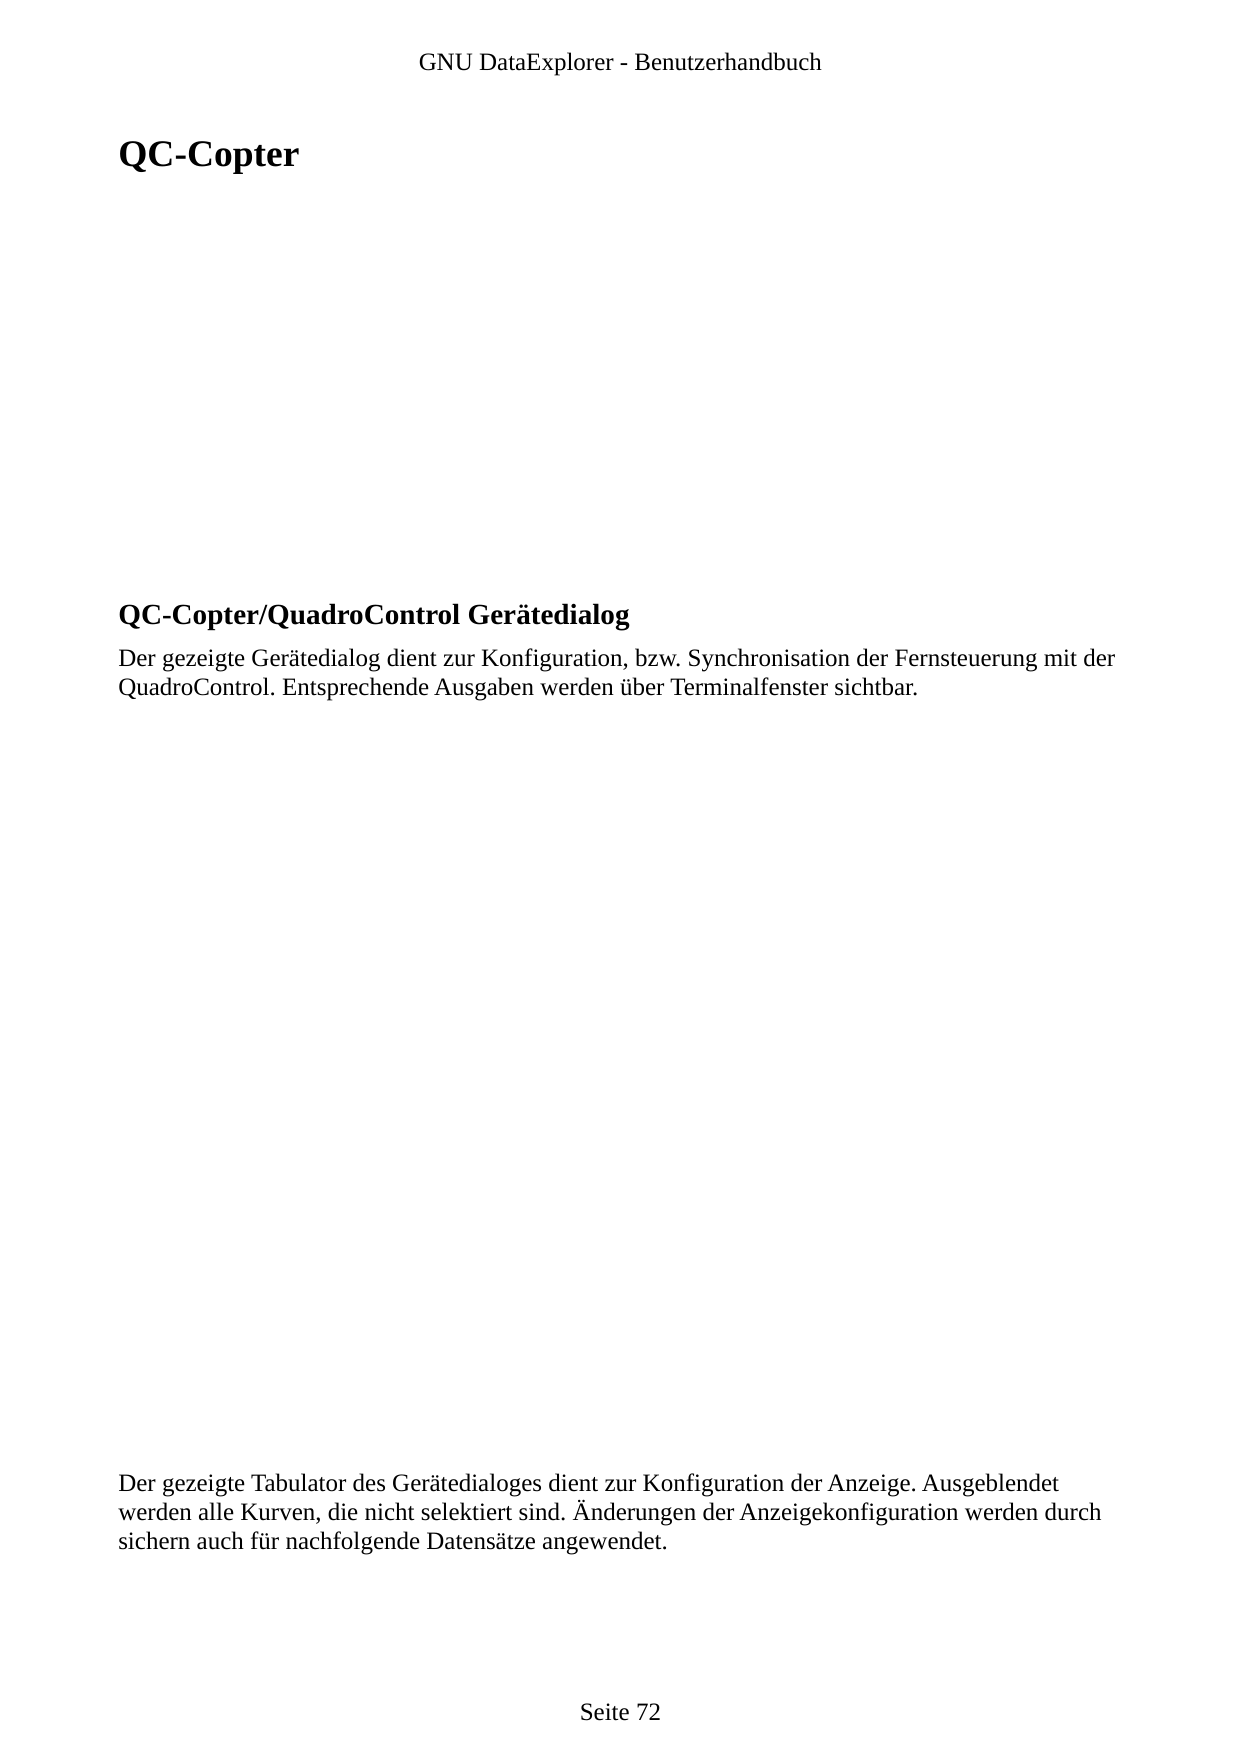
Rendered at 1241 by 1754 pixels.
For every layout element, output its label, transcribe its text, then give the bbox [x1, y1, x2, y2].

text Der gezeigte Tabulator des Gerätedialoges dient zur Konfiguration der Anzeige. Ausgeblendet werden alle Kurven, die nicht selektiert sind. Änderungen der Anzeigekonfiguration werden durch sichern auch für nachfolgende Datensätze angewendet. [118, 1468, 1122, 1554]
subtitle QC-Copter [118, 131, 1122, 174]
text Der gezeigte Gerätedialog dient zur Konfiguration, bzw. Synchronisation der Fernsteuerung mit der QuadroControl. Entsprechende Ausgaben werden über Terminalfenster sichtbar. [118, 643, 1122, 700]
subtitle QC-Copter/QuadroControl Gerätedialog [118, 597, 1122, 630]
